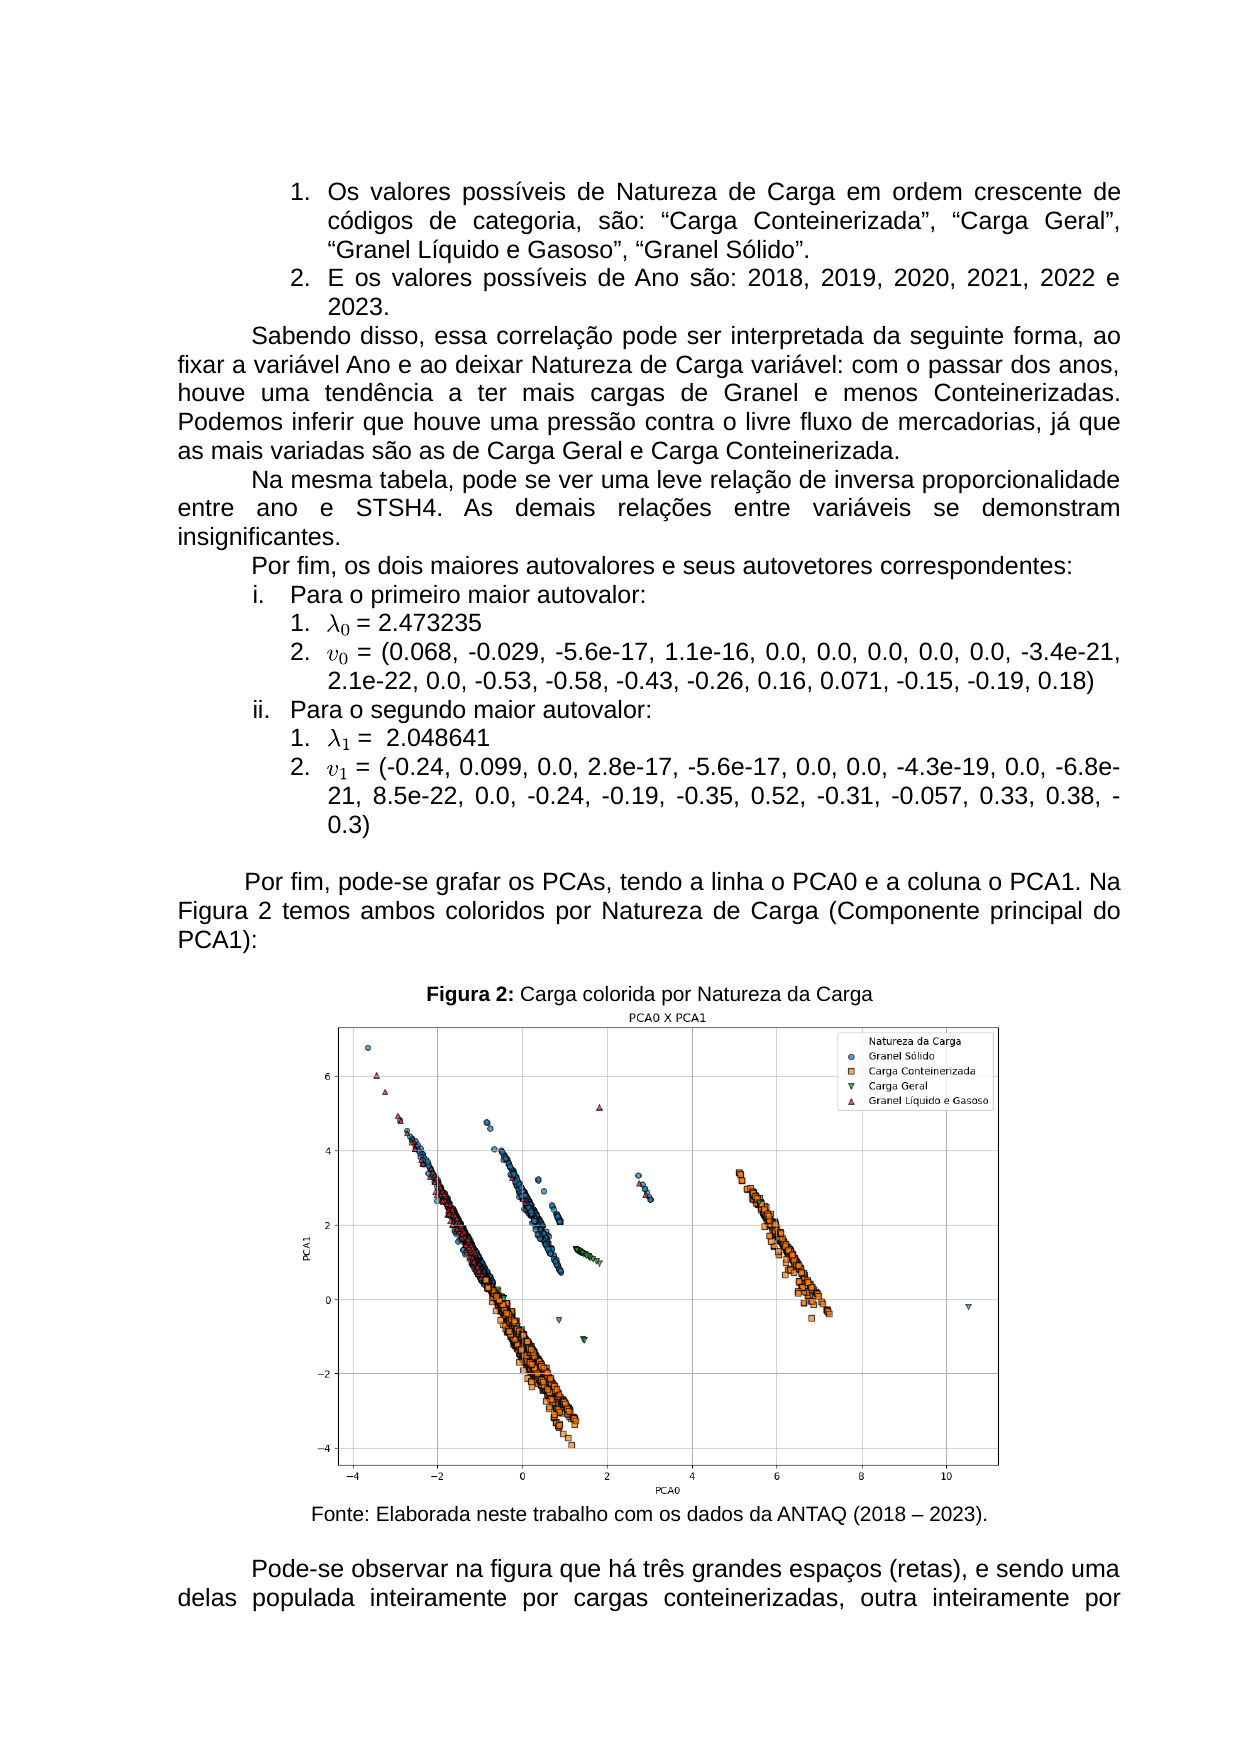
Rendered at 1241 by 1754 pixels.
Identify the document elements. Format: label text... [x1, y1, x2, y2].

list Os valores possíveis de Natureza de Carga em ordem crescente de códigos de categoria, são: “Carga Conteinerizada”, “Carga Geral”, “Granel Líquido e Gasoso”, “Granel Sólido”. [290, 177, 1122, 263]
text Figura 2: Carga colorida por Natureza da Carga [177, 982, 1122, 1006]
list = (0.068, -0.029, -5.6e-17, 1.1e-16, 0.0, 0.0, 0.0, 0.0, 0.0, -3.4e-21, 2.1e-22, 0.0, -0.53, -0.58, -0.43, -0.26, 0.16, 0.071, -0.15, -0.19, 0.18) [290, 637, 1122, 695]
list = (-0.24, 0.099, 0.0, 2.8e-17, -5.6e-17, 0.0, 0.0, -4.3e-19, 0.0, -6.8e-21, 8.5e-22, 0.0, -0.24, -0.19, -0.35, 0.52, -0.31, -0.057, 0.33, 0.38, -0.3) [290, 752, 1122, 838]
text Sabendo disso, essa correlação pode ser interpretada da seguinte forma, ao fixar a variável Ano e ao deixar Natureza de Carga variável: com o passar dos anos, houve uma tendência a ter mais cargas de Granel e menos Conteinerizadas. Podemos inferir que houve uma pressão contra o livre fluxo de mercadorias, já que as mais variadas são as de Carga Geral e Carga Conteinerizada. [177, 321, 1122, 465]
text Na mesma tabela, pode se ver uma leve relação de inversa proporcionalidade entre ano e STSH4. As demais relações entre variáveis se demonstram insignificantes. [177, 465, 1122, 551]
list Para o primeiro maior autovalor: [252, 580, 1122, 608]
text Fonte: Elaborada neste trabalho com os dados da ANTAQ (2018 – 2023). [177, 1006, 1122, 1526]
list = 2.048641 [290, 723, 1122, 752]
list = 2.473235 [290, 608, 1122, 637]
text Por fim, pode-se grafar os PCAs, tendo a linha o PCA0 e a coluna o PCA1. Na Figura 2 temos ambos coloridos por Natureza de Carga (Componente principal do PCA1): [177, 867, 1122, 953]
list Para o segundo maior autovalor: [252, 695, 1122, 723]
text Por fim, os dois maiores autovalores e seus autovetores correspondentes: [177, 551, 1122, 580]
text Pode-se observar na figura que há três grandes espaços (retas), e sendo uma delas populada inteiramente por cargas conteinerizadas, outra inteiramente por [177, 1554, 1122, 1612]
list E os valores possíveis de Ano são: 2018, 2019, 2020, 2021, 2022 e 2023. [290, 263, 1122, 321]
